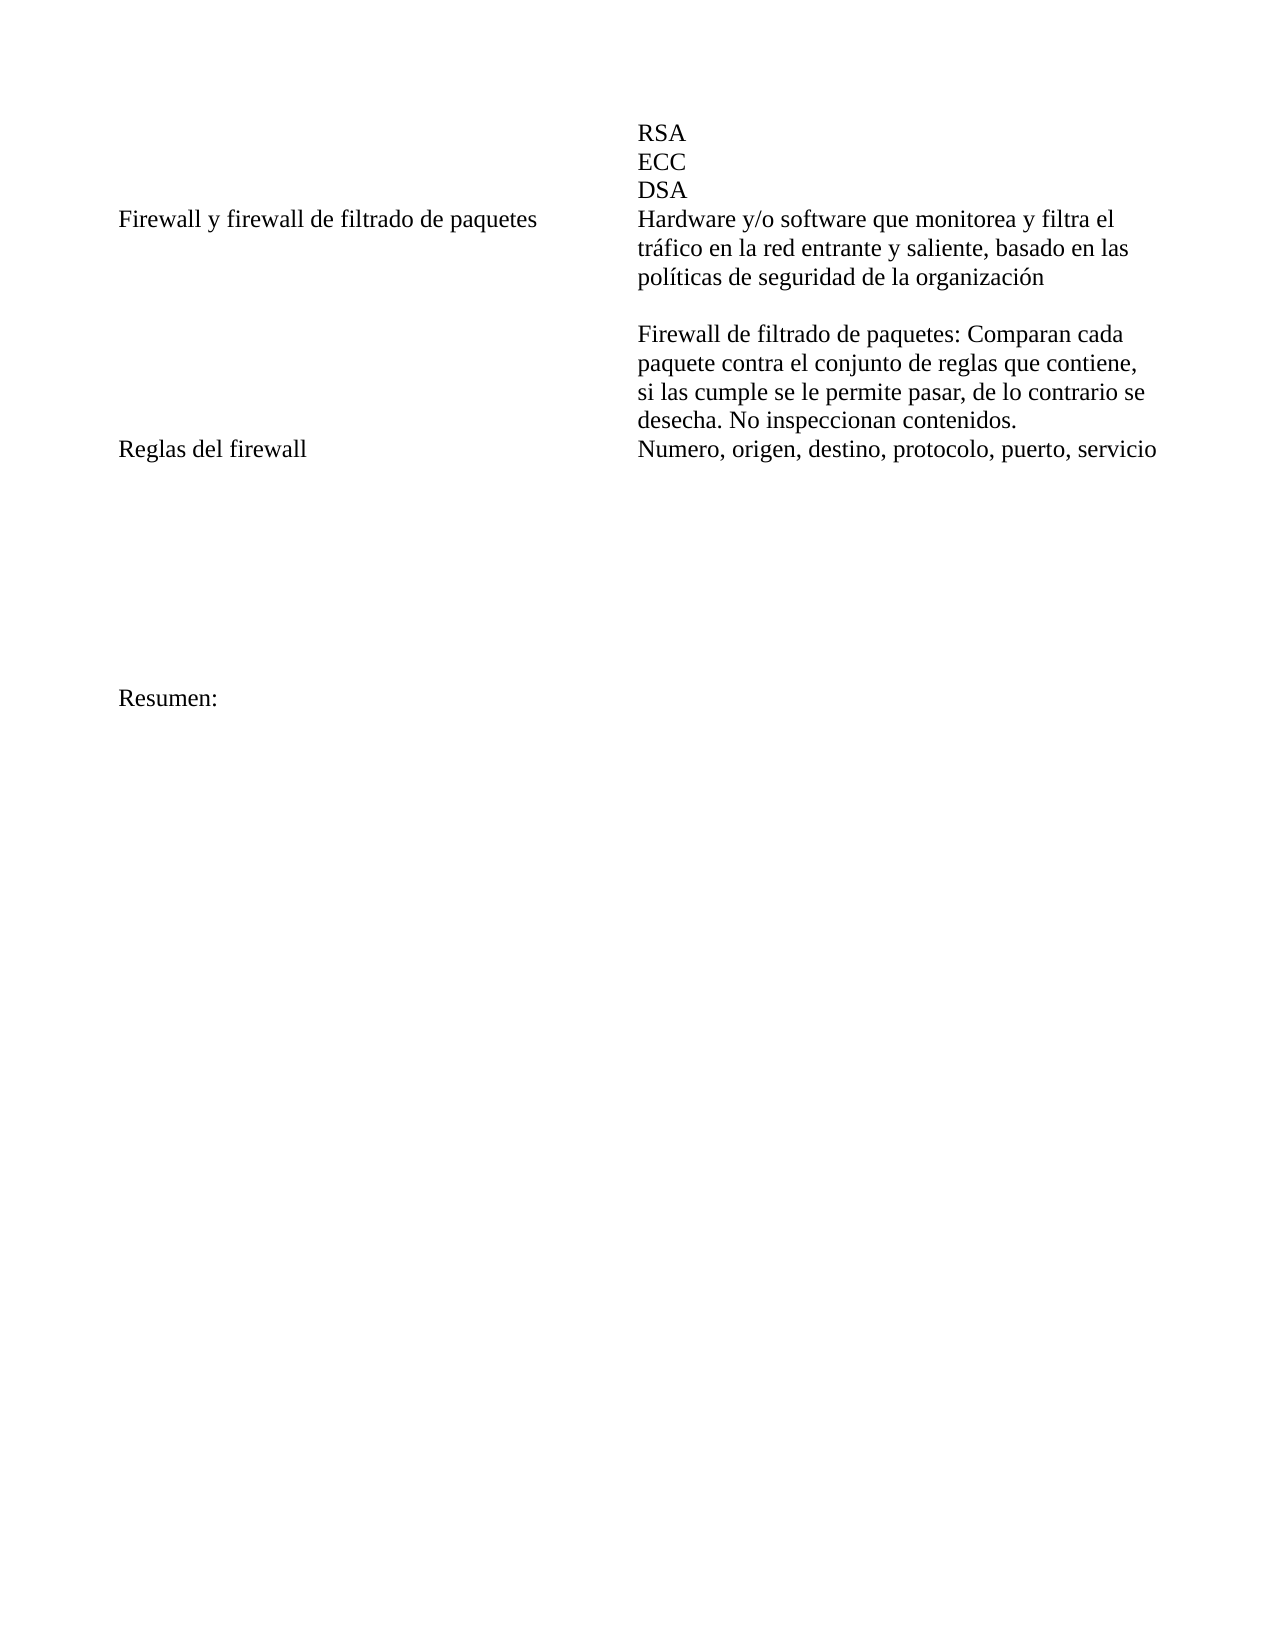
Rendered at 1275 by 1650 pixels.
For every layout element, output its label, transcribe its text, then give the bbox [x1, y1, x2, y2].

table_cell [638, 463, 1157, 492]
table_cell Reglas del firewall [118, 434, 637, 463]
table_cell [638, 521, 1157, 549]
table_cell [118, 492, 637, 521]
table_cell [118, 578, 637, 607]
table_cell Firewall y firewall de filtrado de paquetes [118, 204, 637, 434]
table_cell [118, 118, 637, 204]
table_cell [118, 549, 637, 578]
table_cell [638, 492, 1157, 521]
table_cell Hardware y/o software que monitorea y filtra el tráfico en la red entrante y saliente, basado en las políticas de seguridad de la organización Firewall de filtrado de paquetes: Comparan cada paquete contra el conjunto de reglas que contiene, si las cumple se le permite pasar, de lo contrario se desecha. No inspeccionan contenidos. [638, 204, 1157, 434]
table_cell RSA ECC DSA [638, 118, 1157, 204]
table_cell [638, 549, 1157, 578]
table_cell Numero, origen, destino, protocolo, puerto, servicio [638, 434, 1157, 463]
table_cell [118, 521, 637, 549]
table_cell [638, 578, 1157, 607]
table_cell [638, 607, 1157, 636]
table_cell [118, 607, 637, 636]
table_cell [118, 463, 637, 492]
text Resumen: [118, 683, 1157, 712]
